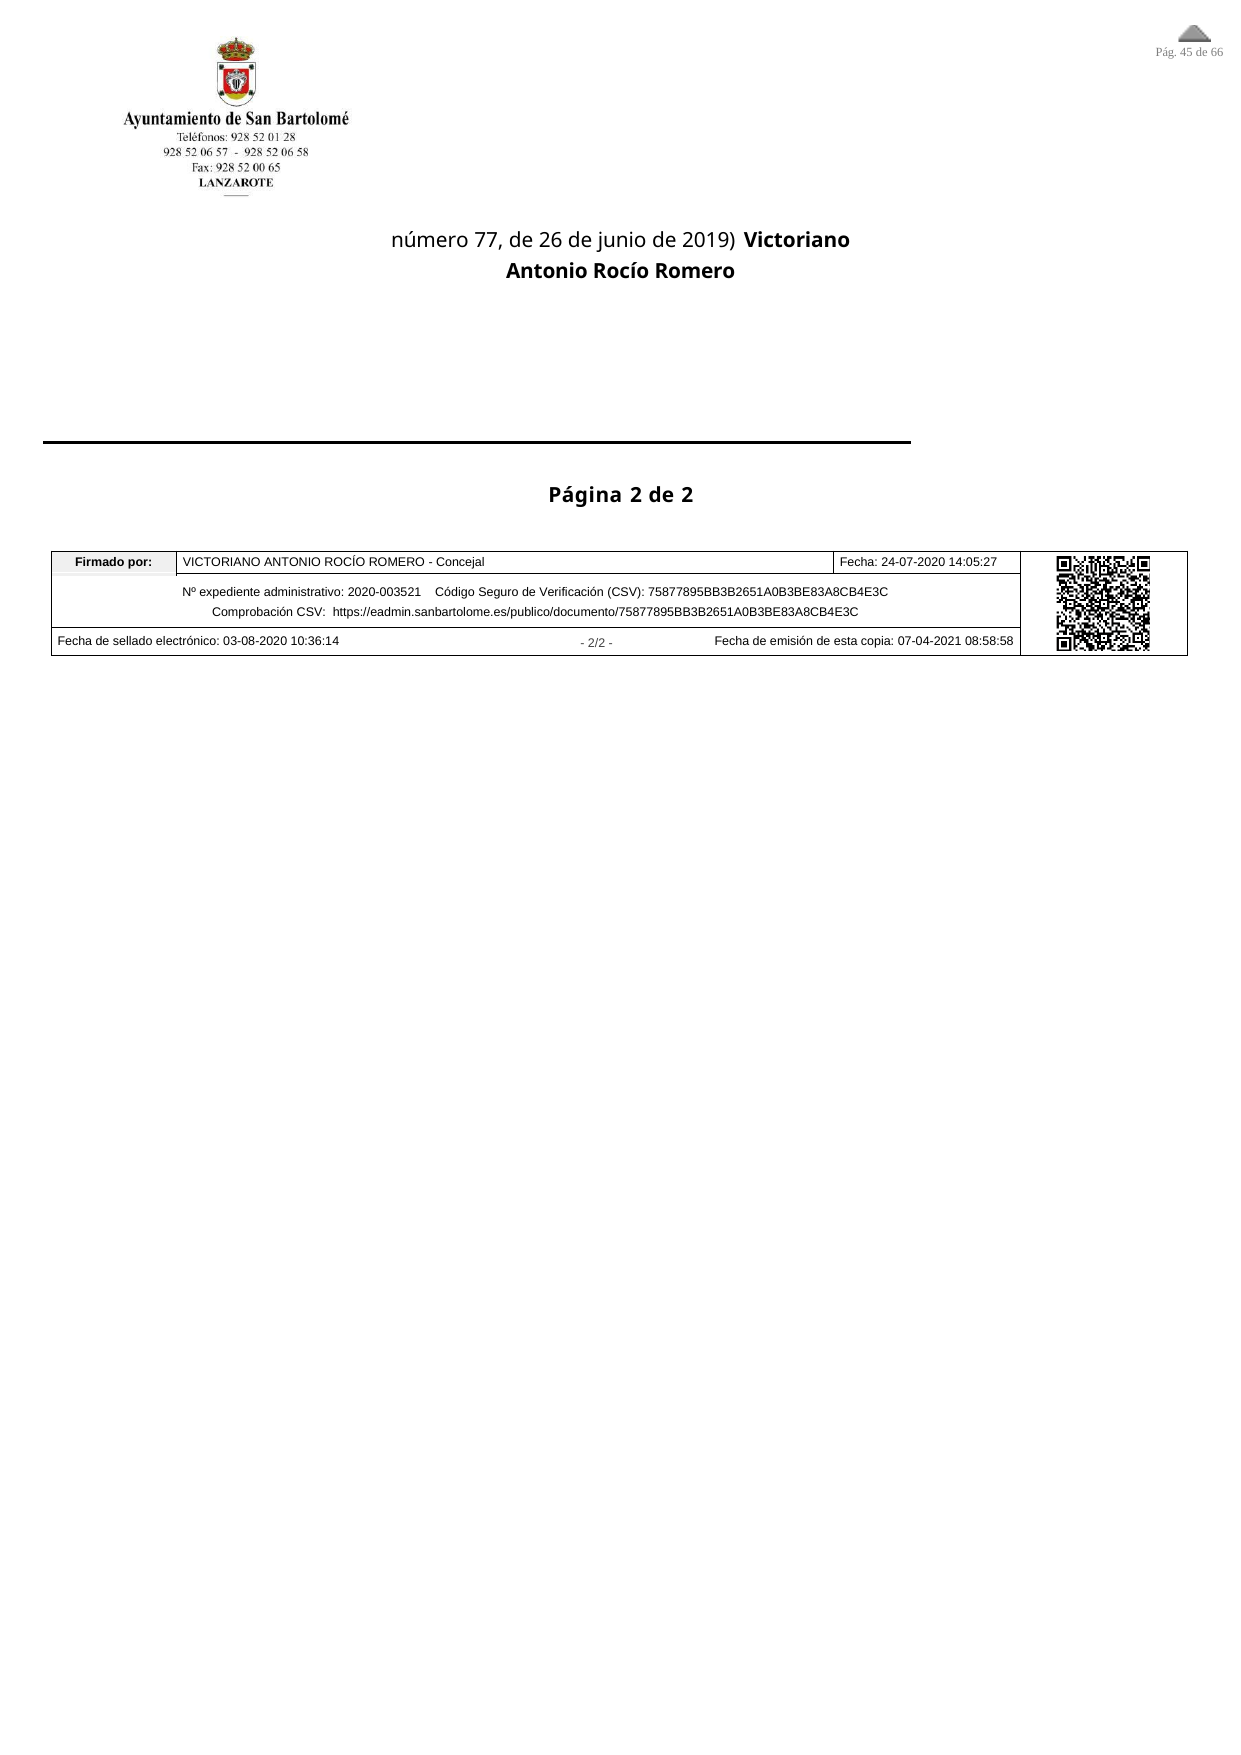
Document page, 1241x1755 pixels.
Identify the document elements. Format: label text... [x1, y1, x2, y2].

table_header Fecha: 24-07-2020 14:05:27 [834, 552, 1020, 572]
text número 77, de 26 de junio de 2019) Victoriano Antonio Rocío Romero [369, 225, 872, 285]
table_header [1021, 552, 1187, 655]
table_cell Nº expediente administrativo: 2020-003521 Código Seguro de Verificación (CSV): 75877895BB3B2651A0B3BE83A8CB4E3C Comprobación CSV: https://eadmin.sanbartolome.es/publico/documento/75877895BB3B2651A0B3BE83A8CB4E3C [52, 574, 1020, 627]
table_header VICTORIANO ANTONIO ROCÍO ROMERO - Concejal [177, 552, 833, 572]
table_header Firmado por: [52, 552, 176, 572]
table_cell Fecha de sellado electrónico: 03-08-2020 10:36:14 - 2/2 - Fecha de emisión de esta copia: 07-04-2021 08:58:58 [52, 628, 1020, 655]
text Página 2 de 2 [176, 481, 1065, 509]
